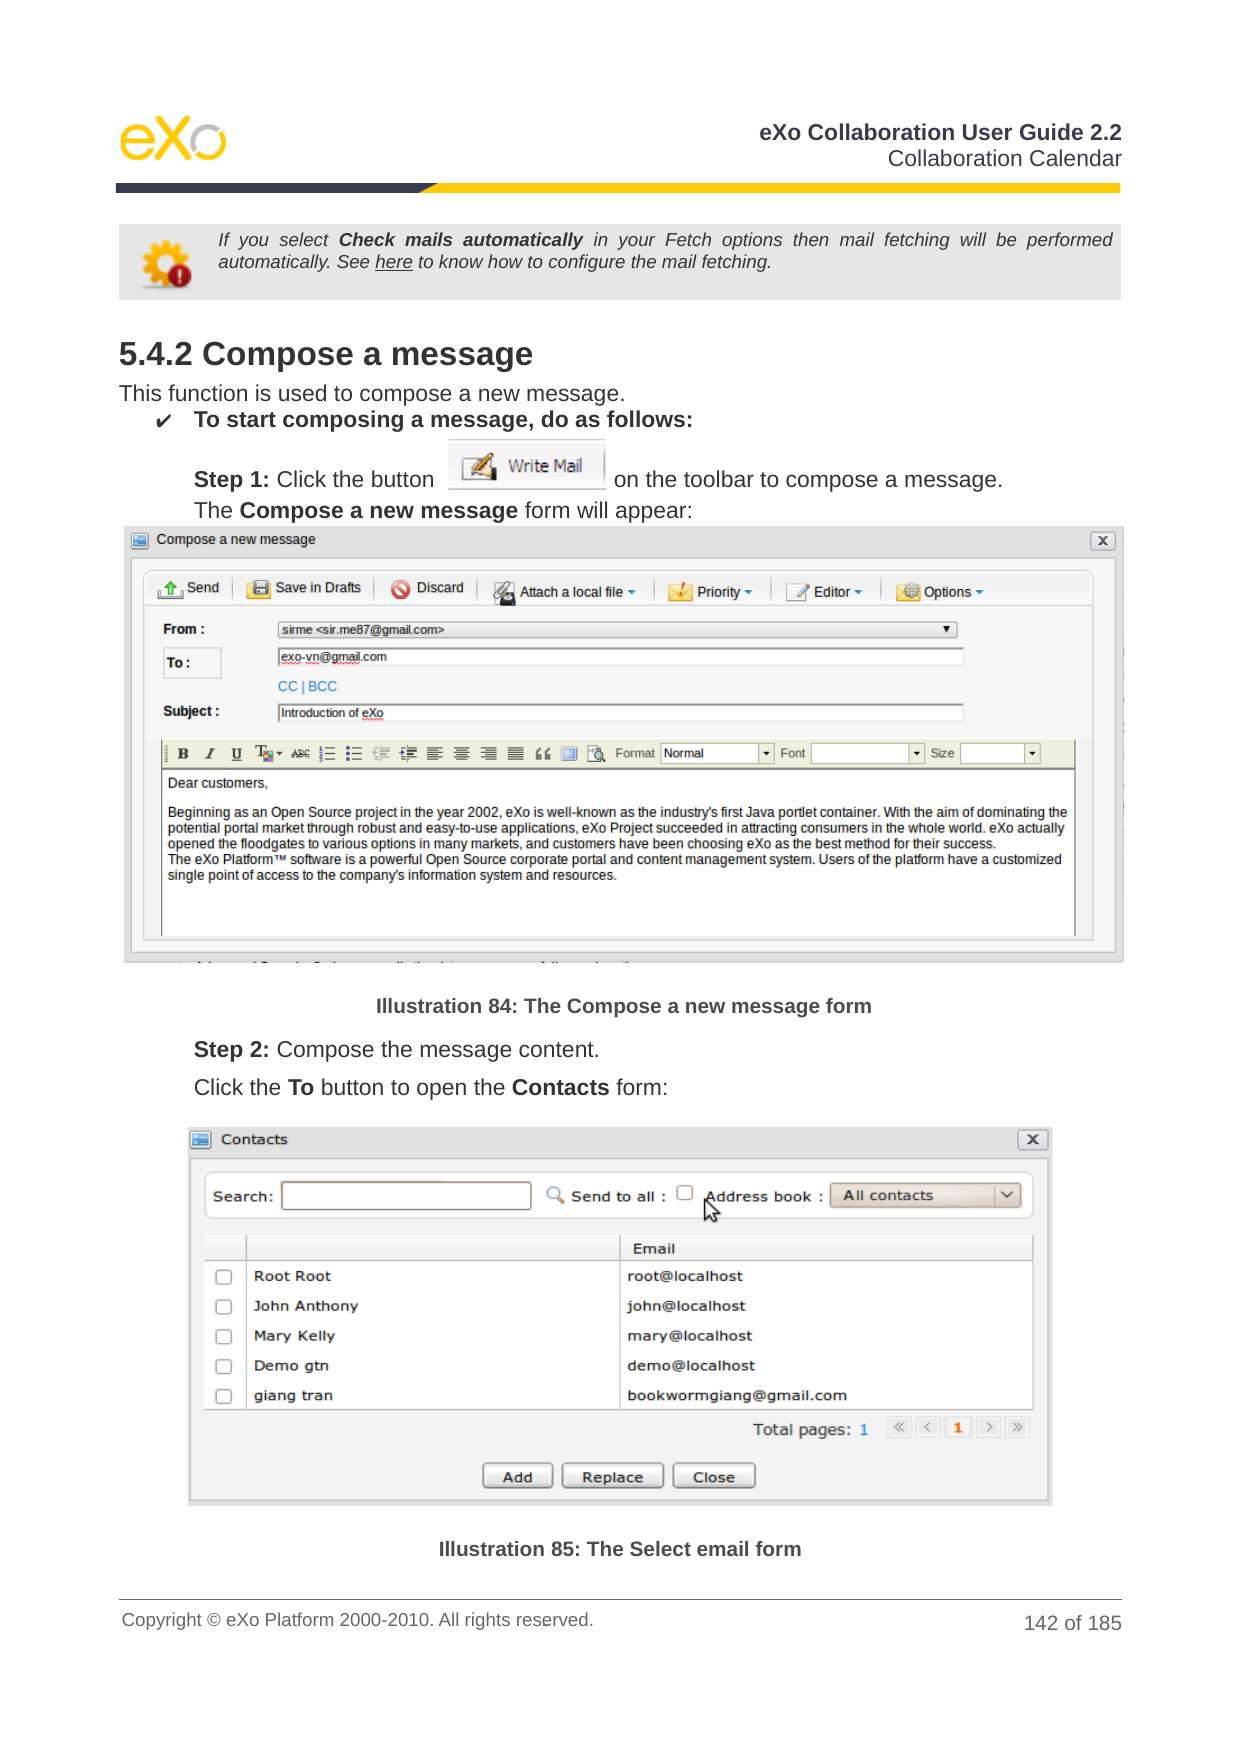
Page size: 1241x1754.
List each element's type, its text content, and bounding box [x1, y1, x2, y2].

picture [120, 115, 227, 161]
subtitle Compose a message [118, 333, 1122, 372]
list To start composing a message, do as follows: [156, 406, 1122, 432]
picture [448, 439, 607, 490]
list Step 1: Click the button on the toolbar to compose a message. [156, 463, 1122, 497]
list Step 2: Compose the message content. [124, 1018, 1124, 1062]
list Click the To button to open the Contacts form: [156, 1074, 1122, 1101]
picture [187, 1127, 1053, 1506]
picture [115, 183, 1121, 193]
list Illustration 85: The Select email form [143, 1534, 1097, 1561]
list The Compose a new message form will appear: [156, 497, 1122, 523]
picture [123, 526, 1125, 963]
table_header If you select Check mails automatically in your Fetch options then mail fetching will be performed automatically. See here to know how to configure the mail fetching. [212, 224, 1121, 300]
text This function is used to compose a new message. [118, 379, 1122, 406]
picture [141, 240, 192, 291]
table_header [119, 224, 212, 300]
list Illustration 84: The Compose a new message form [124, 963, 1124, 1018]
